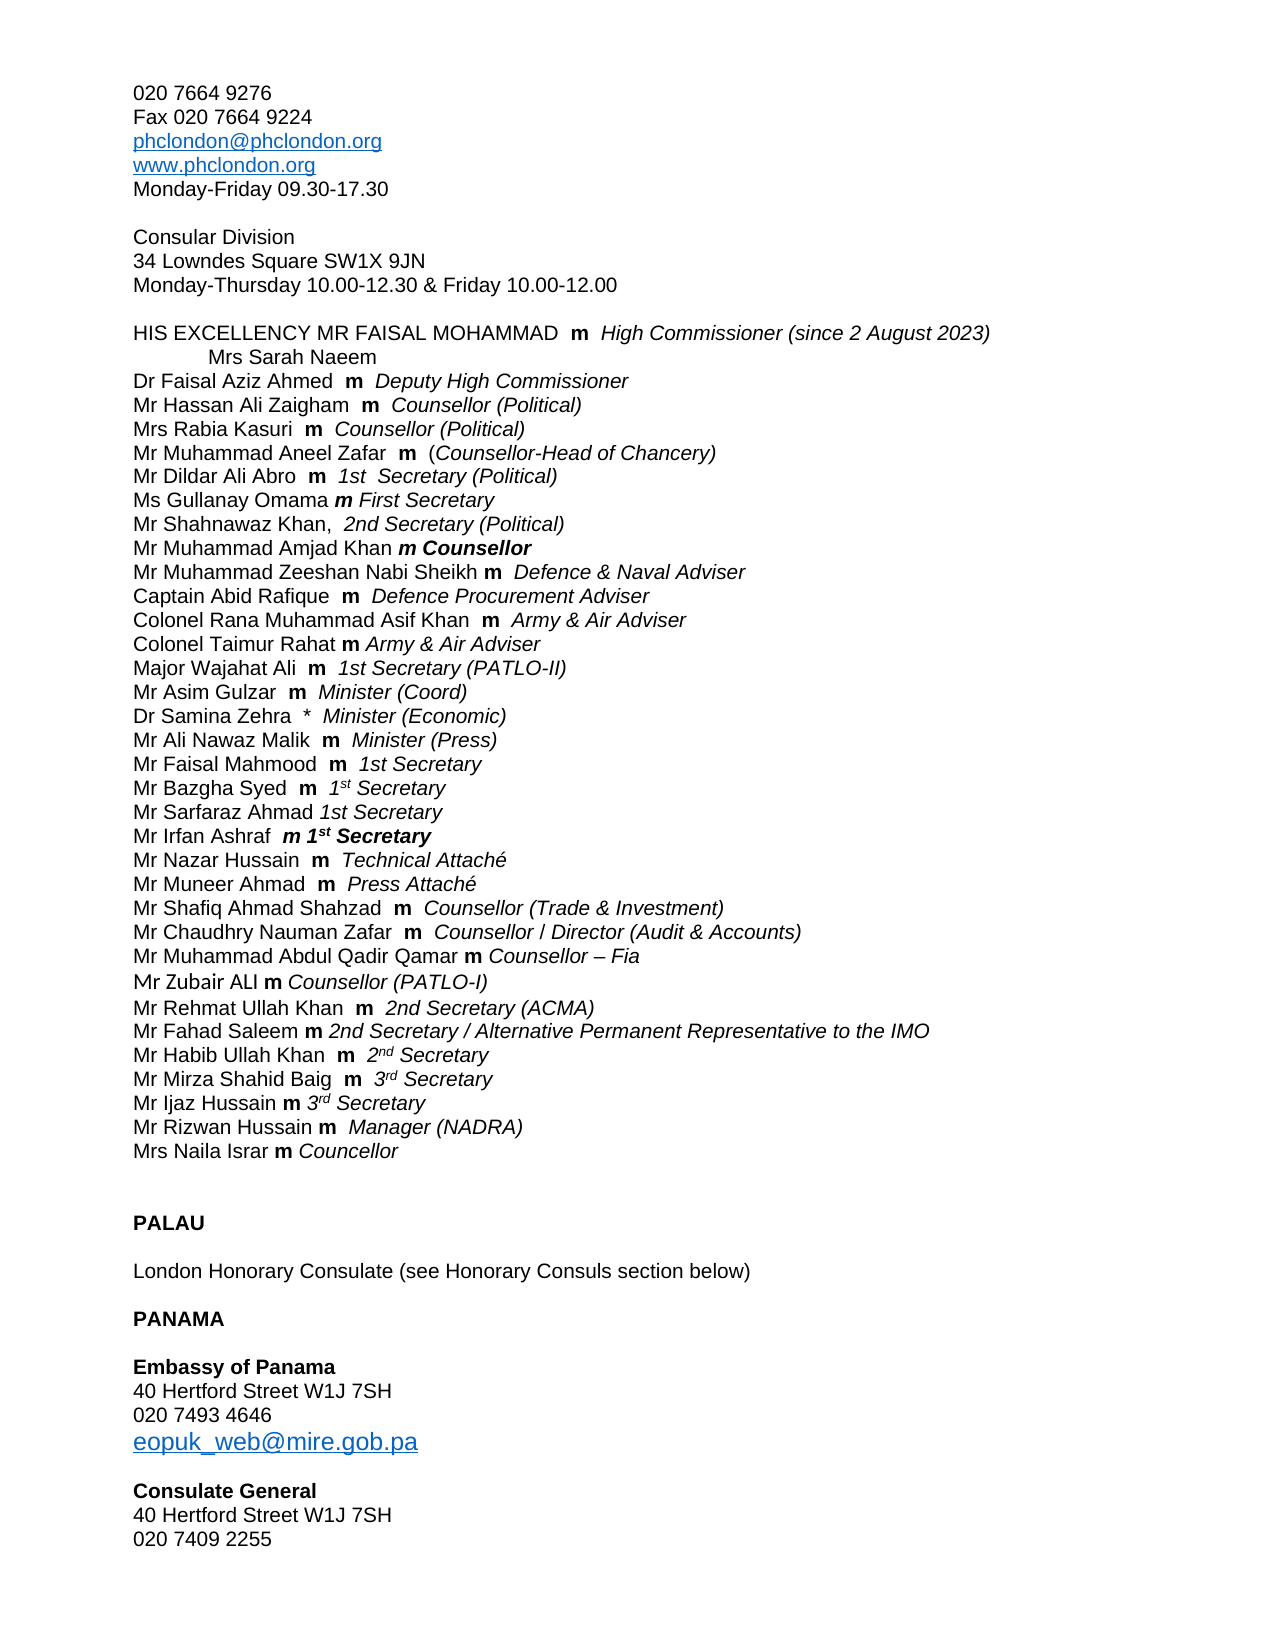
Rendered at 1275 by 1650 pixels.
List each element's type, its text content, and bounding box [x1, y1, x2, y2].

text Mr Rehmat Ullah Khan m 2nd Secretary (ACMA) [133, 995, 1181, 1019]
text Dr Faisal Aziz Ahmed m Deputy High Commissioner [133, 368, 1181, 392]
text 020 7409 2255 [133, 1527, 1181, 1551]
text Captain Abid Rafique m Defence Procurement Adviser [133, 584, 1181, 608]
text 020 7664 9276 [133, 81, 1181, 105]
text Mr Nazar Hussain m Technical Attaché [133, 848, 1181, 872]
text Mr Muhammad Zeeshan Nabi Sheikh m Defence & Naval Adviser [133, 560, 1181, 584]
text Mr Ali Nawaz Malik m Minister (Press) [133, 728, 1181, 752]
text Mr Shafiq Ahmad Shahzad m Counsellor (Trade & Investment) [133, 896, 1181, 919]
text Mr Bazgha Syed m 1st Secretary [133, 776, 1181, 800]
text www.phclondon.org [133, 153, 1181, 177]
text Monday-Thursday 10.00-12.30 & Friday 10.00-12.00 [133, 273, 1181, 297]
text Mr Irfan Ashraf m 1st Secretary [133, 824, 1181, 848]
text Mr Habib Ullah Khan m 2nd Secretary [133, 1043, 1181, 1067]
text Mrs Naila Israr m Councellor [133, 1139, 1181, 1163]
text PALAU [133, 1211, 1181, 1235]
text 40 Hertford Street W1J 7SH [133, 1503, 1181, 1527]
text Mr Sarfaraz Ahmad 1st Secretary [133, 800, 1181, 824]
text Mr Asim Gulzar m Minister (Coord) [133, 680, 1181, 704]
text 34 Lowndes Square SW1X 9JN [133, 249, 1181, 273]
text Mr Chaudhry Nauman Zafar m Counsellor / Director (Audit & Accounts) [133, 919, 1181, 943]
text Monday-Friday 09.30-17.30 [133, 177, 1181, 201]
text Mr Shahnawaz Khan, 2nd Secretary (Political) [133, 512, 1181, 536]
text PANAMA [133, 1307, 1181, 1331]
text Fax 020 7664 9224 [133, 105, 1181, 129]
text 40 Hertford Street W1J 7SH [133, 1379, 1181, 1403]
text Mr Hassan Ali Zaigham m Counsellor (Political) [133, 392, 1181, 416]
text Embassy of Panama [133, 1355, 1181, 1379]
text phclondon@phclondon.org [133, 129, 1181, 153]
text Mr Muneer Ahmad m Press Attaché [133, 872, 1181, 896]
text Mr Faisal Mahmood m 1st Secretary [133, 752, 1181, 776]
text Mr Muhammad Abdul Qadir Qamar m Counsellor – Fia [133, 943, 1181, 967]
text Mr Ijaz Hussain m 3rd Secretary [133, 1091, 1181, 1115]
text Colonel Taimur Rahat m Army & Air Adviser [133, 632, 1181, 656]
text Consulate General [133, 1479, 1181, 1503]
text Mrs Sarah Naeem [133, 344, 1181, 368]
text Mrs Rabia Kasuri m Counsellor (Political) [133, 416, 1181, 440]
text 020 7493 4646 [133, 1403, 1181, 1427]
text Mr Mirza Shahid Baig m 3rd Secretary [133, 1067, 1181, 1091]
text Ms Gullanay Omama m First Secretary [133, 488, 1181, 512]
text Mr Muhammad Amjad Khan m Counsellor [133, 536, 1181, 560]
text Mr Fahad Saleem m 2nd Secretary / Alternative Permanent Representative to the IMO [133, 1019, 1181, 1043]
text Consular Division [133, 225, 1181, 249]
text Mr Zubair ALI m Counsellor (PATLO-I) [133, 967, 1181, 995]
text Colonel Rana Muhammad Asif Khan m Army & Air Adviser [133, 608, 1181, 632]
text London Honorary Consulate (see Honorary Consuls section below) [133, 1259, 1181, 1283]
text Dr Samina Zehra * Minister (Economic) [133, 704, 1181, 728]
text HIS EXCELLENCY MR FAISAL MOHAMMAD m High Commissioner (since 2 August 2023) [133, 321, 1181, 344]
text eopuk_web@mire.gob.pa [133, 1427, 1181, 1455]
text Mr Muhammad Aneel Zafar m (Counsellor-Head of Chancery) [133, 440, 1181, 464]
text Mr Rizwan Hussain m Manager (NADRA) [133, 1115, 1181, 1139]
text Major Wajahat Ali m 1st Secretary (PATLO-II) [133, 656, 1181, 680]
text Mr Dildar Ali Abro m 1st Secretary (Political) [133, 464, 1181, 488]
